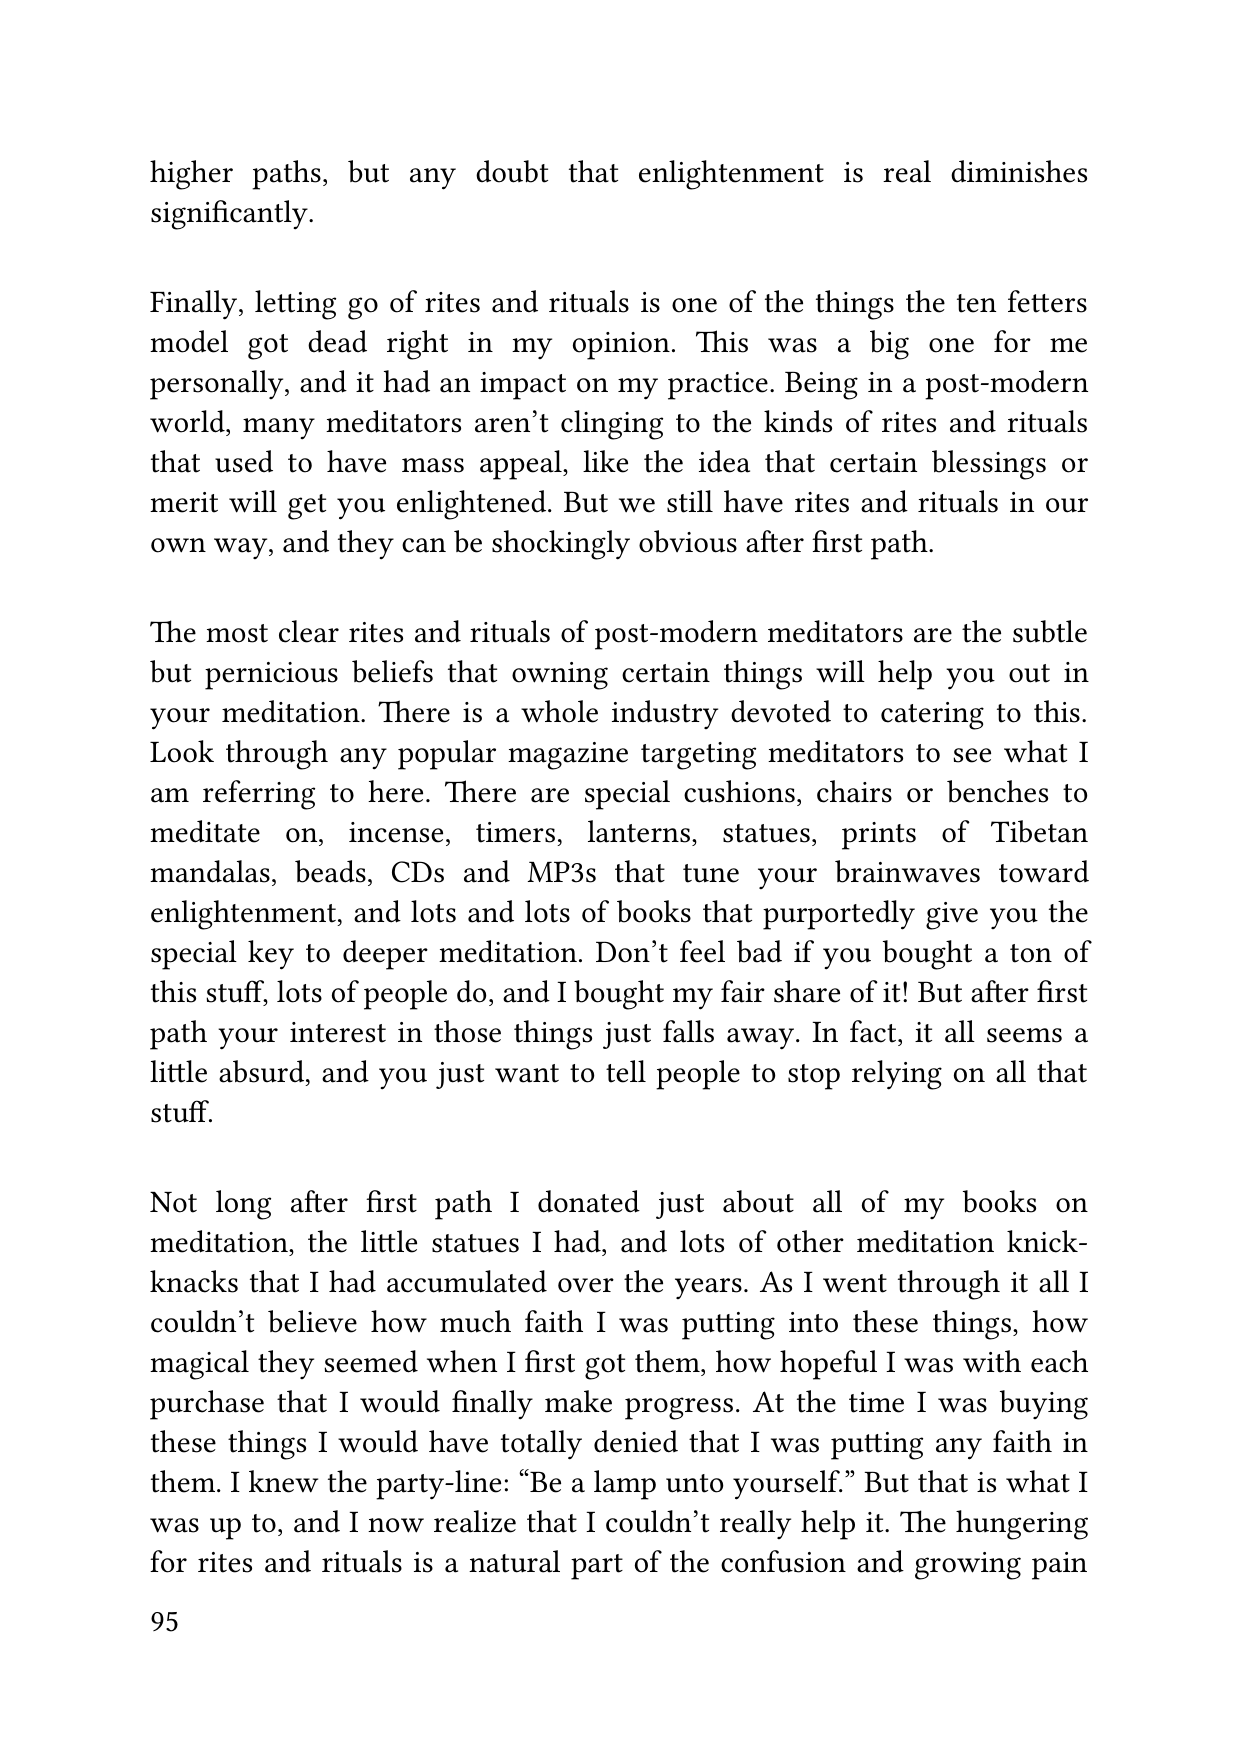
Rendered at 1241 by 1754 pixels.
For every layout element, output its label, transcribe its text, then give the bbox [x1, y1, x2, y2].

text Not long after first path I donated just about all of my books on meditation, the little statues I had, and lots of other meditation knick-knacks that I had accumulated over the years. As I went through it all I couldn’t believe how much faith I was putting into these things, how magical they seemed when I first got them, how hopeful I was with each purchase that I would finally make progress. At the time I was buying these things I would have totally denied that I was putting any faith in them. I knew the party-line: “Be a lamp unto yourself.” But that is what I was up to, and I now realize that I couldn’t really help it. The hungering for rites and rituals is a natural part of the confusion and growing pain [150, 1180, 1090, 1580]
text Finally, letting go of rites and rituals is one of the things the ten fetters model got dead right in my opinion. This was a big one for me personally, and it had an impact on my practice. Being in a post-modern world, many meditators aren’t clinging to the kinds of rites and rituals that used to have mass appeal, like the idea that certain blessings or merit will get you enlightened. But we still have rites and rituals in our own way, and they can be shockingly obvious after first path. [150, 280, 1090, 560]
text The most clear rites and rituals of post-modern meditators are the subtle but pernicious beliefs that owning certain things will help you out in your meditation. There is a whole industry devoted to catering to this. Look through any popular magazine targeting meditators to see what I am referring to here. There are special cushions, chairs or benches to meditate on, incense, timers, lanterns, statues, prints of Tibetan mandalas, beads, CDs and MP3s that tune your brainwaves toward enlightenment, and lots and lots of books that purportedly give you the special key to deeper meditation. Don’t feel bad if you bought a ton of this stuff, lots of people do, and I bought my fair share of it! But after first path your interest in those things just falls away. In fact, it all seems a little absurd, and you just want to tell people to stop relying on all that stuff. [150, 610, 1090, 1130]
text higher paths, but any doubt that enlightenment is real diminishes significantly. [150, 150, 1090, 230]
